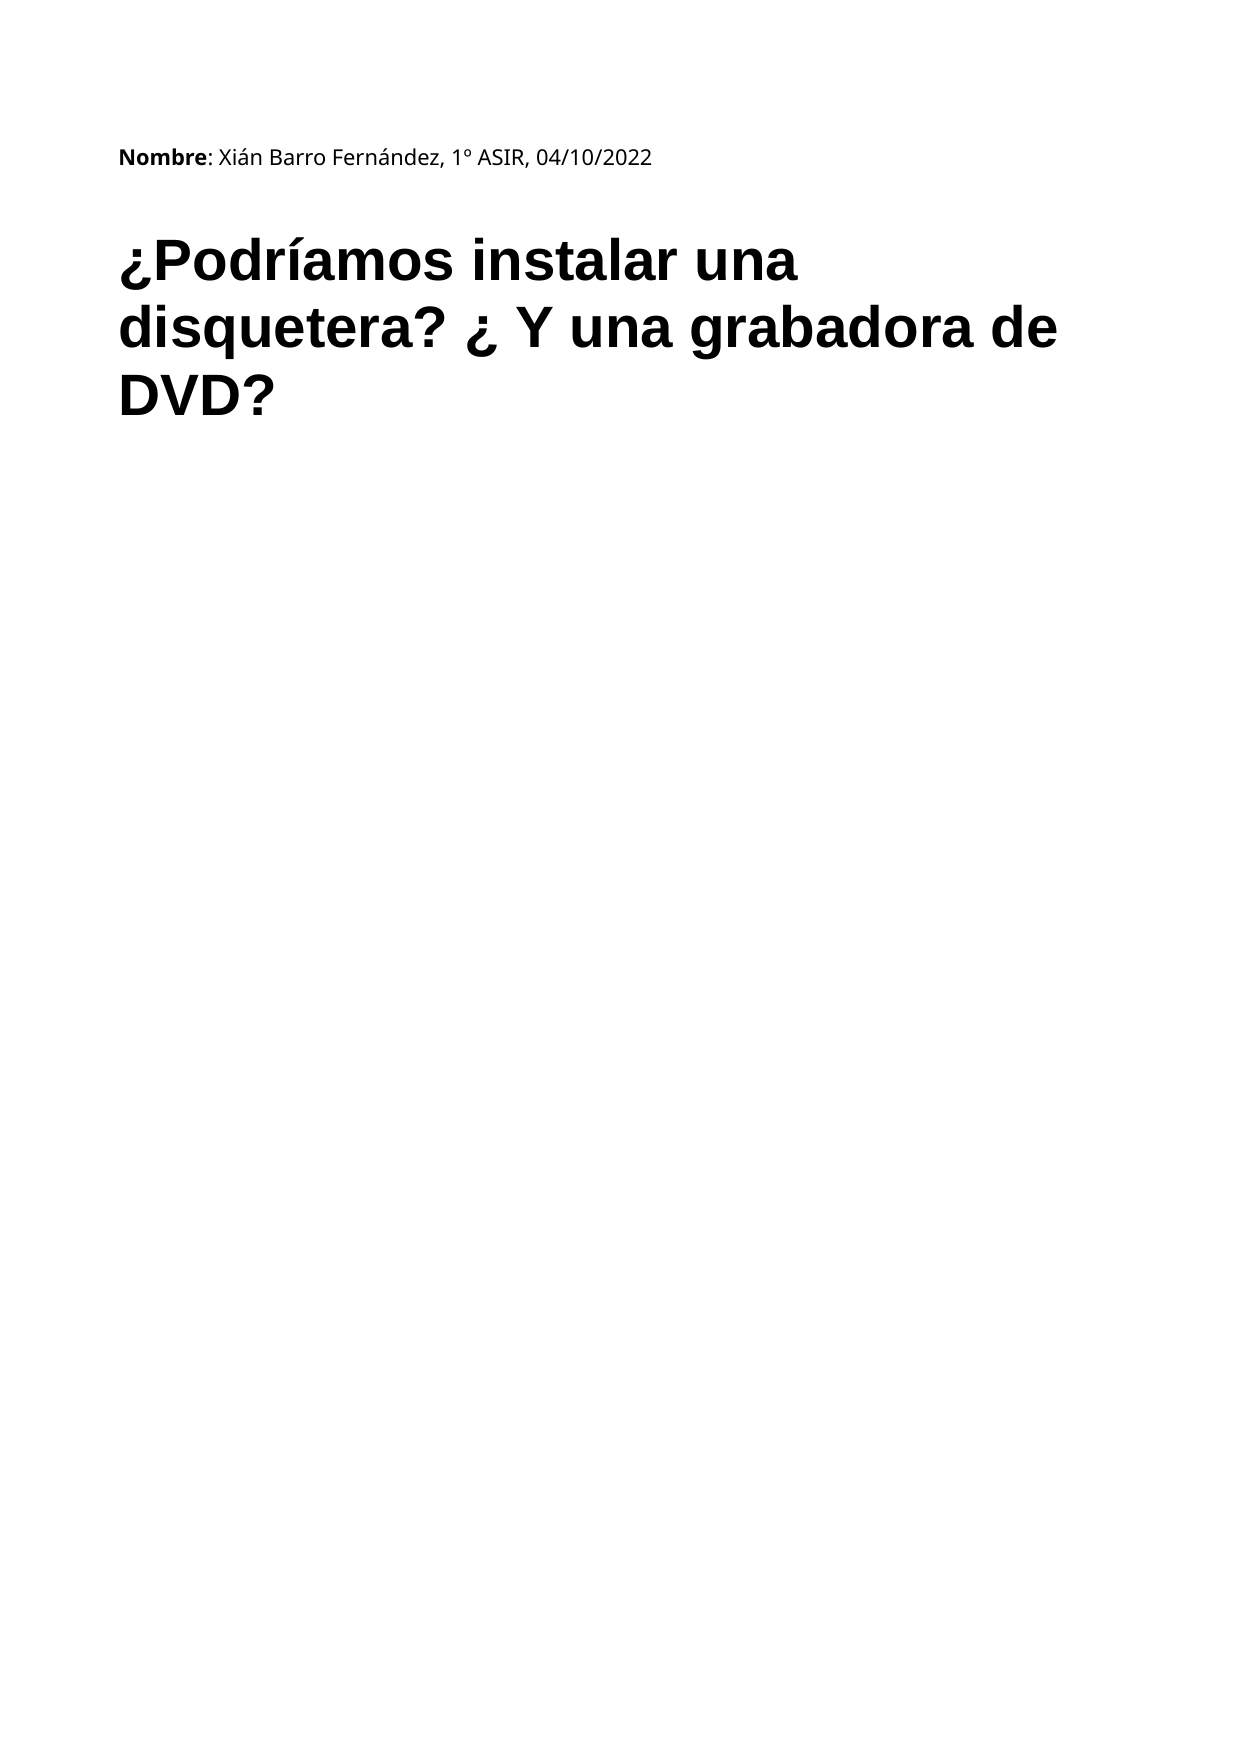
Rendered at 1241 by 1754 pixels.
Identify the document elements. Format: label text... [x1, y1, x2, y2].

title ¿Podríamos instalar una disquetera? ¿ Y una grabadora de DVD? [118, 226, 1122, 427]
